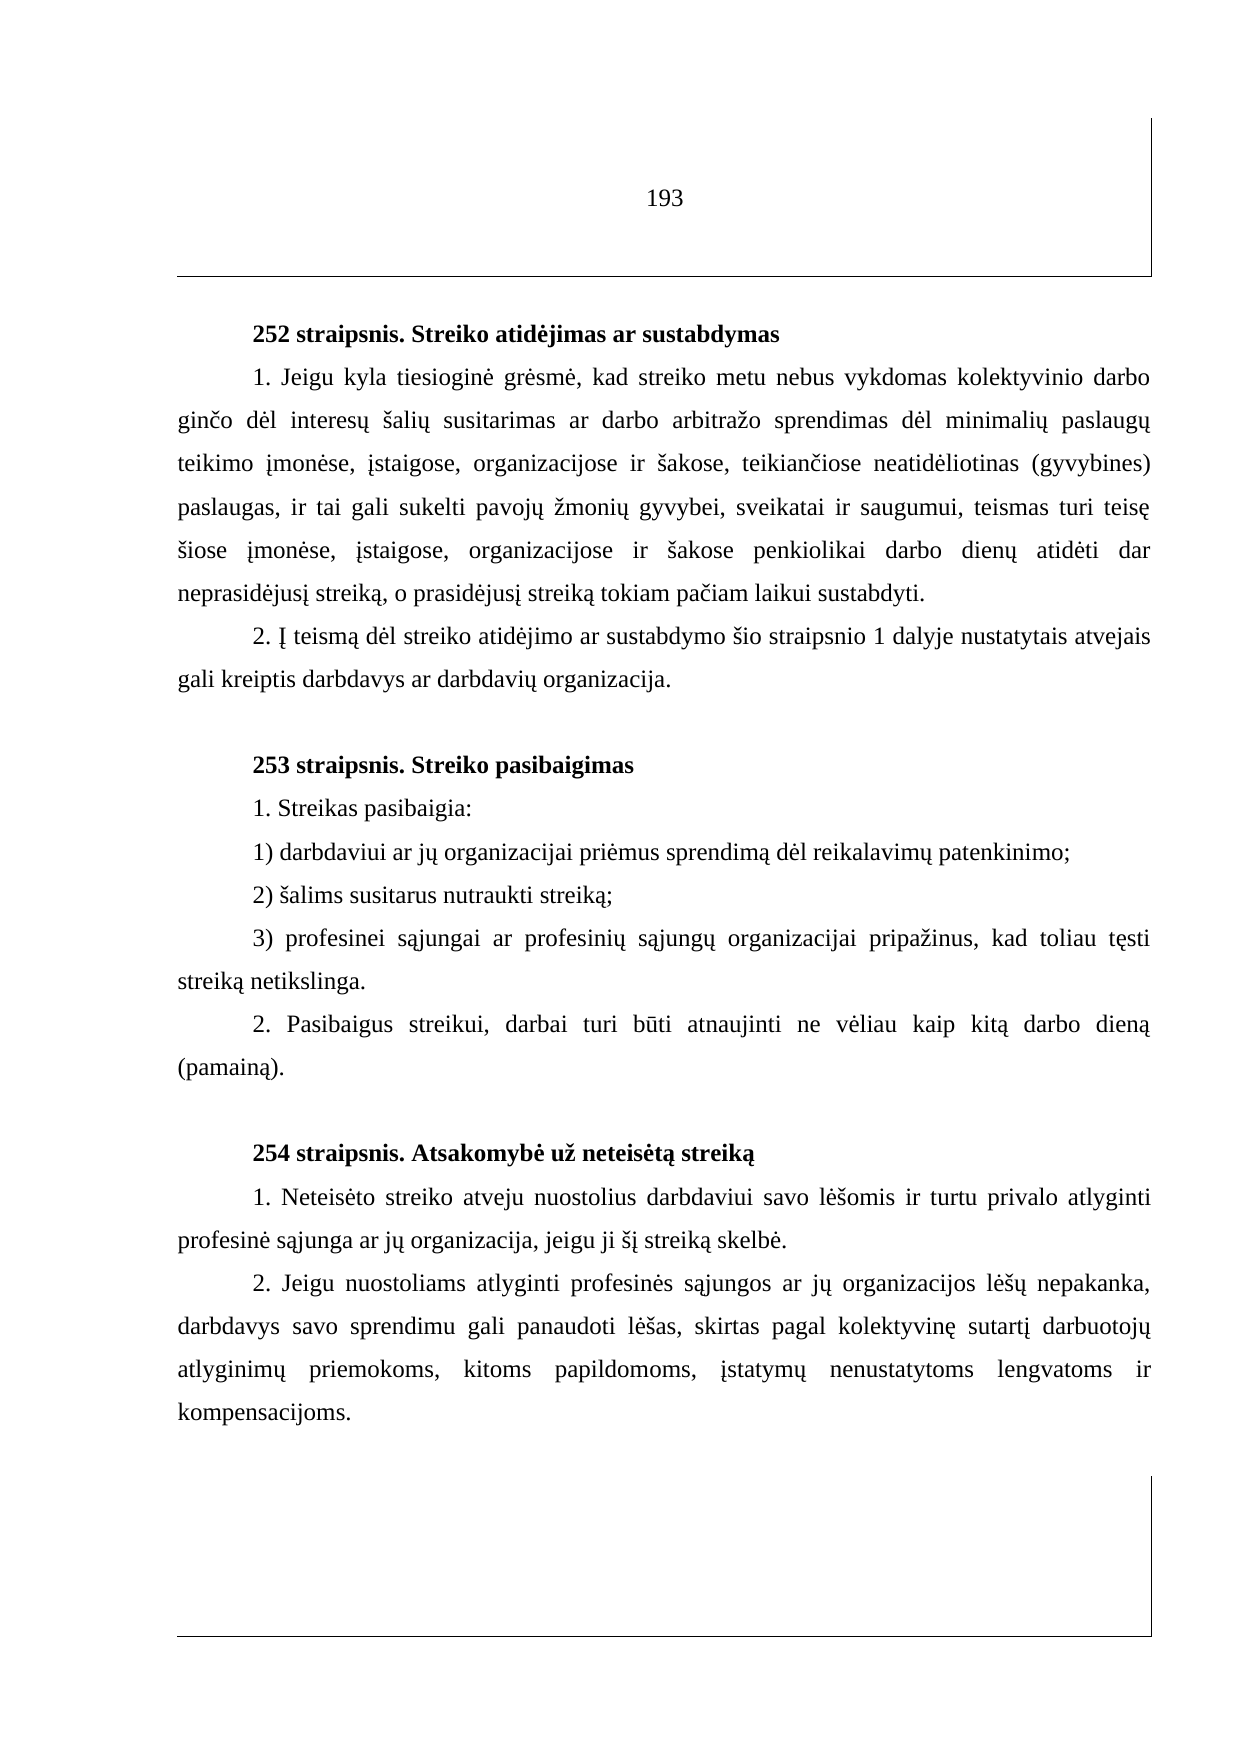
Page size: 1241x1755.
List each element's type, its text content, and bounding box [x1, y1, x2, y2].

subtitle 252 straipsnis. Streiko atidėjimas ar sustabdymas [177, 319, 1152, 348]
text 2. Pasibaigus streikui, darbai turi būti atnaujinti ne vėliau kaip kitą darbo dieną (pamainą). [177, 1009, 1152, 1081]
text 2) šalims susitarus nutraukti streiką; [177, 880, 1152, 908]
subtitle 253 straipsnis. Streiko pasibaigimas [177, 750, 1152, 779]
text 2. Į teismą dėl streiko atidėjimo ar sustabdymo šio straipsnio 1 dalyje nustatytais atvejais gali kreiptis darbdavys ar darbdavių organizacija. [177, 621, 1152, 693]
subtitle 254 straipsnis. Atsakomybė už neteisėtą streiką [177, 1138, 1152, 1167]
text 1) darbdaviui ar jų organizacijai priėmus sprendimą dėl reikalavimų patenkinimo; [177, 837, 1152, 865]
text 1. Neteisėto streiko atveju nuostolius darbdaviui savo lėšomis ir turtu privalo atlyginti profesinė sąjunga ar jų organizacija, jeigu ji šį streiką skelbė. [177, 1182, 1152, 1253]
text 3) profesinei sąjungai ar profesinių sąjungų organizacijai pripažinus, kad toliau tęsti streiką netikslinga. [177, 923, 1152, 995]
text 1. Jeigu kyla tiesioginė grėsmė, kad streiko metu nebus vykdomas kolektyvinio darbo ginčo dėl interesų šalių susitarimas ar darbo arbitražo sprendimas dėl minimalių paslaugų teikimo įmonėse, įstaigose, organizacijose ir šakose, teikiančiose neatidėliotinas (gyvybines) paslaugas, ir tai gali sukelti pavojų žmonių gyvybei, sveikatai ir saugumui, teismas turi teisę šiose įmonėse, įstaigose, organizacijose ir šakose penkiolikai darbo dienų atidėti dar neprasidėjusį streiką, o prasidėjusį streiką tokiam pačiam laikui sustabdyti. [177, 362, 1152, 607]
text 1. Streikas pasibaigia: [177, 793, 1152, 822]
text 2. Jeigu nuostoliams atlyginti profesinės sąjungos ar jų organizacijos lėšų nepakanka, darbdavys savo sprendimu gali panaudoti lėšas, skirtas pagal kolektyvinę sutartį darbuotojų atlyginimų priemokoms, kitoms papildomoms, įstatymų nenustatytoms lengvatoms ir kompensacijoms. [177, 1268, 1152, 1426]
